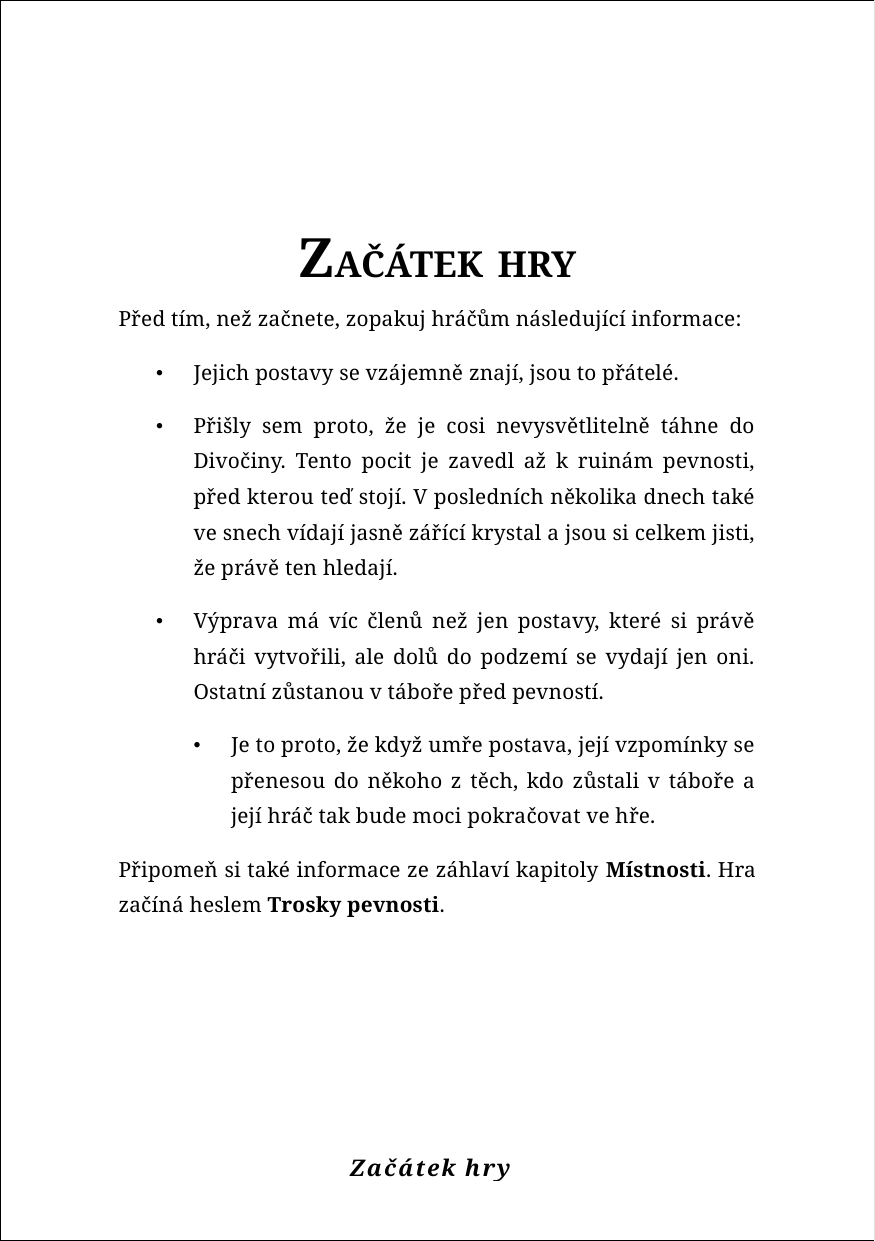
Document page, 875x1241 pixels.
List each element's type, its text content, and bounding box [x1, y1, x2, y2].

list Výprava má víc členů než jen postavy, které si právě hráči vytvořili, ale dolů do podzemí se vydají jen oni. Ostatní zůstanou v táboře před pevností. [156, 606, 756, 706]
subtitle Začátek hry [118, 219, 756, 293]
text Před tím, než začnete, zopakuj hráčům následující informace: [118, 304, 756, 333]
list Přišly sem proto, že je cosi nevysvětlitelně táhne do Divočiny. Tento pocit je zavedl až k ruinám pevnosti, před kterou teď stojí. V posledních několika dnech také ve snech vídají jasně zářící krystal a jsou si celkem jisti, že právě ten hledají. [156, 411, 756, 582]
list Jejich postavy se vzájemně znají, jsou to přátelé. [156, 358, 756, 386]
text Připomeň si také informace ze záhlaví kapitoly Místnosti. Hra začíná heslem Trosky pevnosti. [118, 855, 756, 919]
list Je to proto, že když umře postava, její vzpomínky se přenesou do někoho z těch, kdo zůstali v táboře a její hráč tak bude moci pokračovat ve hře. [193, 731, 756, 830]
